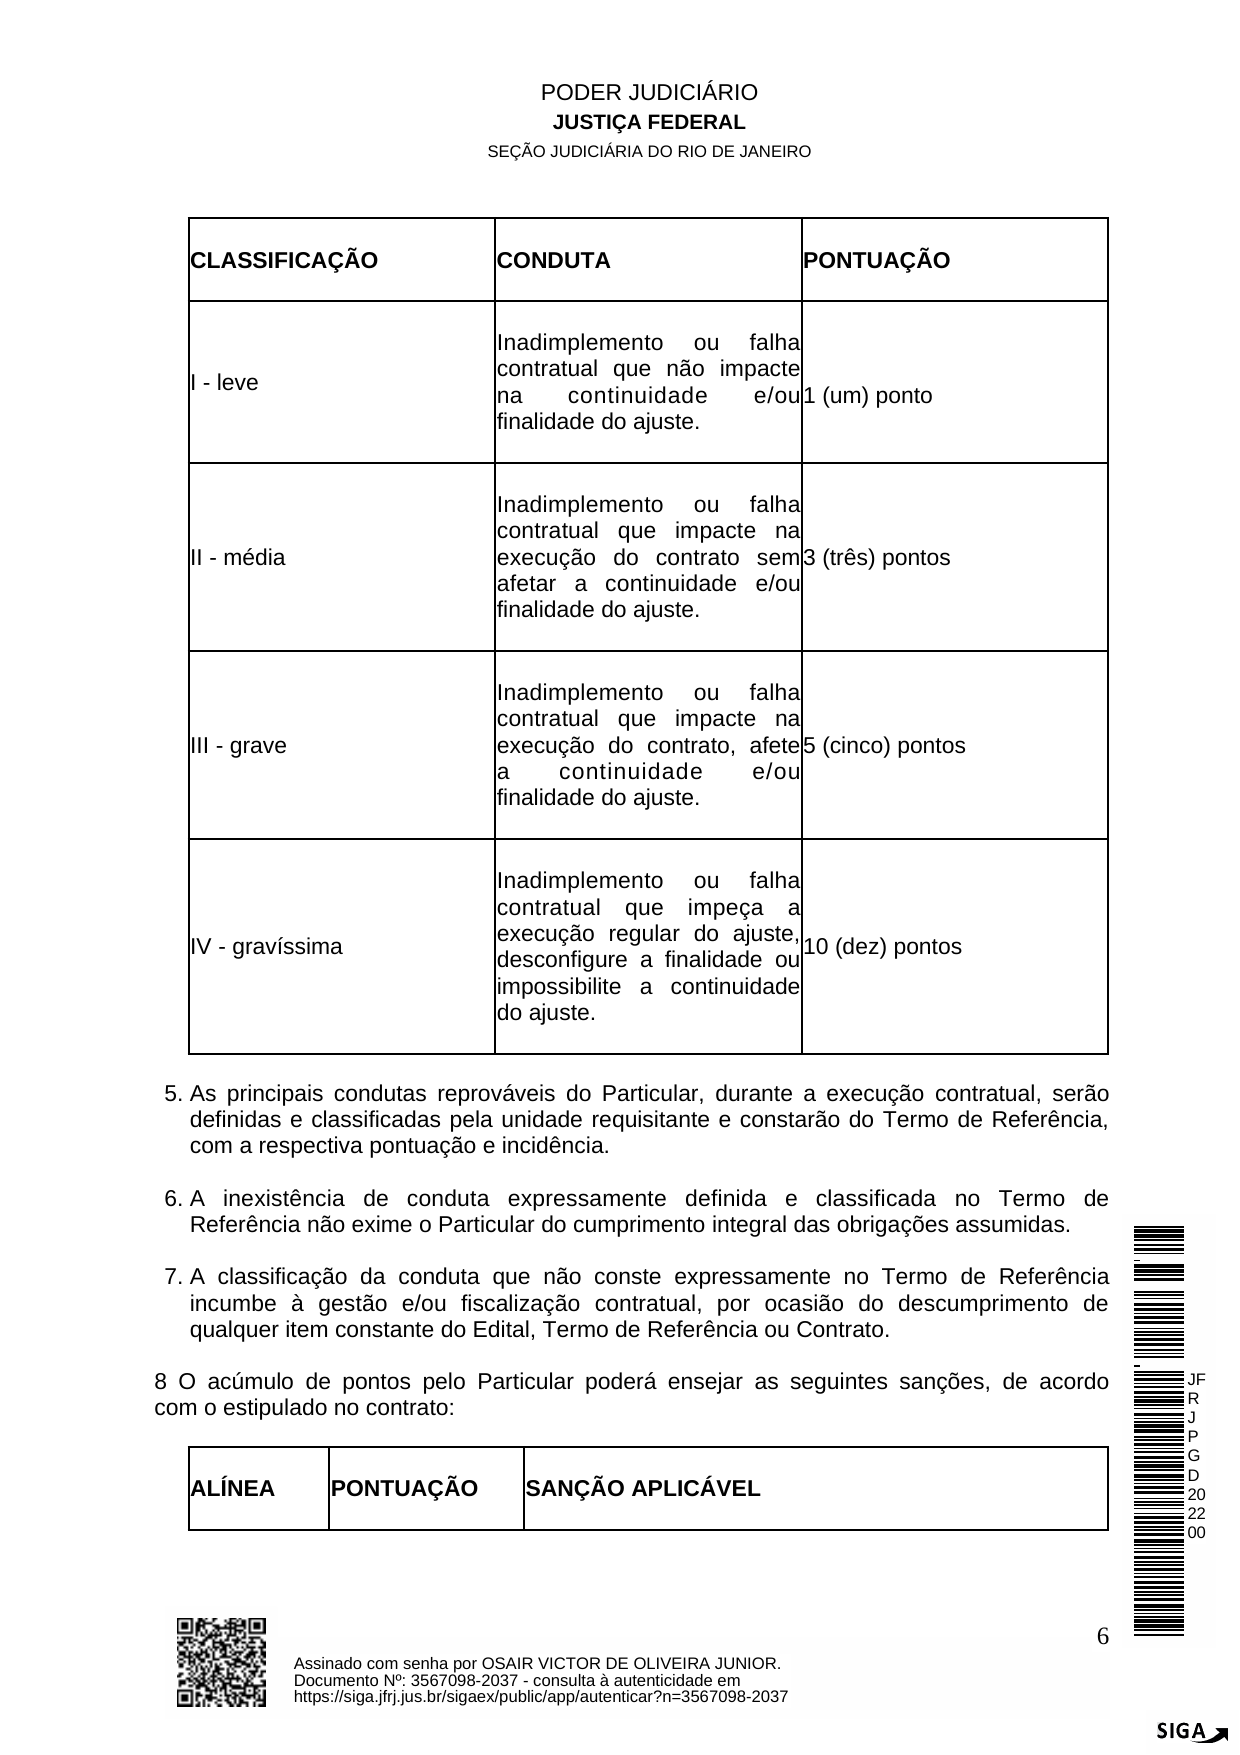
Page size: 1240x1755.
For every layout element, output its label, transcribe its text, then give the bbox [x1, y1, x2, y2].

table_header CONDUTA [496, 219, 801, 300]
list As principais condutas reprováveis do Particular, durante a execução contratual, serão definidas e classificadas pela unidade requisitante e constarão do Termo de Referência, com a respectiva pontuação e incidência. [164, 1080, 1109, 1159]
table_header ALÍNEA [190, 1448, 328, 1529]
table_cell II - média [190, 464, 494, 650]
table_cell 10 (dez) pontos [803, 840, 1107, 1053]
list A inexistência de conduta expressamente definida e classificada no Termo de Referência não exime o Particular do cumprimento integral das obrigações assumidas. [164, 1184, 1109, 1237]
text JFRJPGD202200034A [1187, 1370, 1206, 1544]
table_cell Inadimplemento ou falha contratual que impacte na execução do contrato, afete a continuidade e/ou finalidade do ajuste. [496, 652, 801, 838]
list A classificação da conduta que não conste expressamente no Termo de Referência incumbe à gestão e/ou fiscalização contratual, por ocasião do descumprimento de qualquer item constante do Edital, Termo de Referência ou Contrato. [164, 1263, 1109, 1342]
table_cell Inadimplemento ou falha contratual que impeça a execução regular do ajuste, desconfigure a finalidade ou impossibilite a continuidade do ajuste. [496, 840, 801, 1053]
table_header PONTUAÇÃO [330, 1448, 523, 1529]
table_cell I - leve [190, 302, 494, 462]
table_cell IV - gravíssima [190, 840, 494, 1053]
table_cell III - grave [190, 652, 494, 838]
table_cell 3 (três) pontos [803, 464, 1107, 650]
table_cell Inadimplemento ou falha contratual que não impacte na continuidade e/ou finalidade do ajuste. [496, 302, 801, 462]
table_cell 1 (um) ponto [803, 302, 1107, 462]
table_header CLASSIFICAÇÃO [190, 219, 494, 300]
table_header SANÇÃO APLICÁVEL [525, 1448, 1107, 1529]
table_header PONTUAÇÃO [803, 219, 1107, 300]
table_cell 5 (cinco) pontos [803, 652, 1107, 838]
table_cell Inadimplemento ou falha contratual que impacte na execução do contrato sem afetar a continuidade e/ou finalidade do ajuste. [496, 464, 801, 650]
text 8 O acúmulo de pontos pelo Particular poderá ensejar as seguintes sanções, de acordo com o estipulado no contrato: [154, 1368, 1109, 1421]
